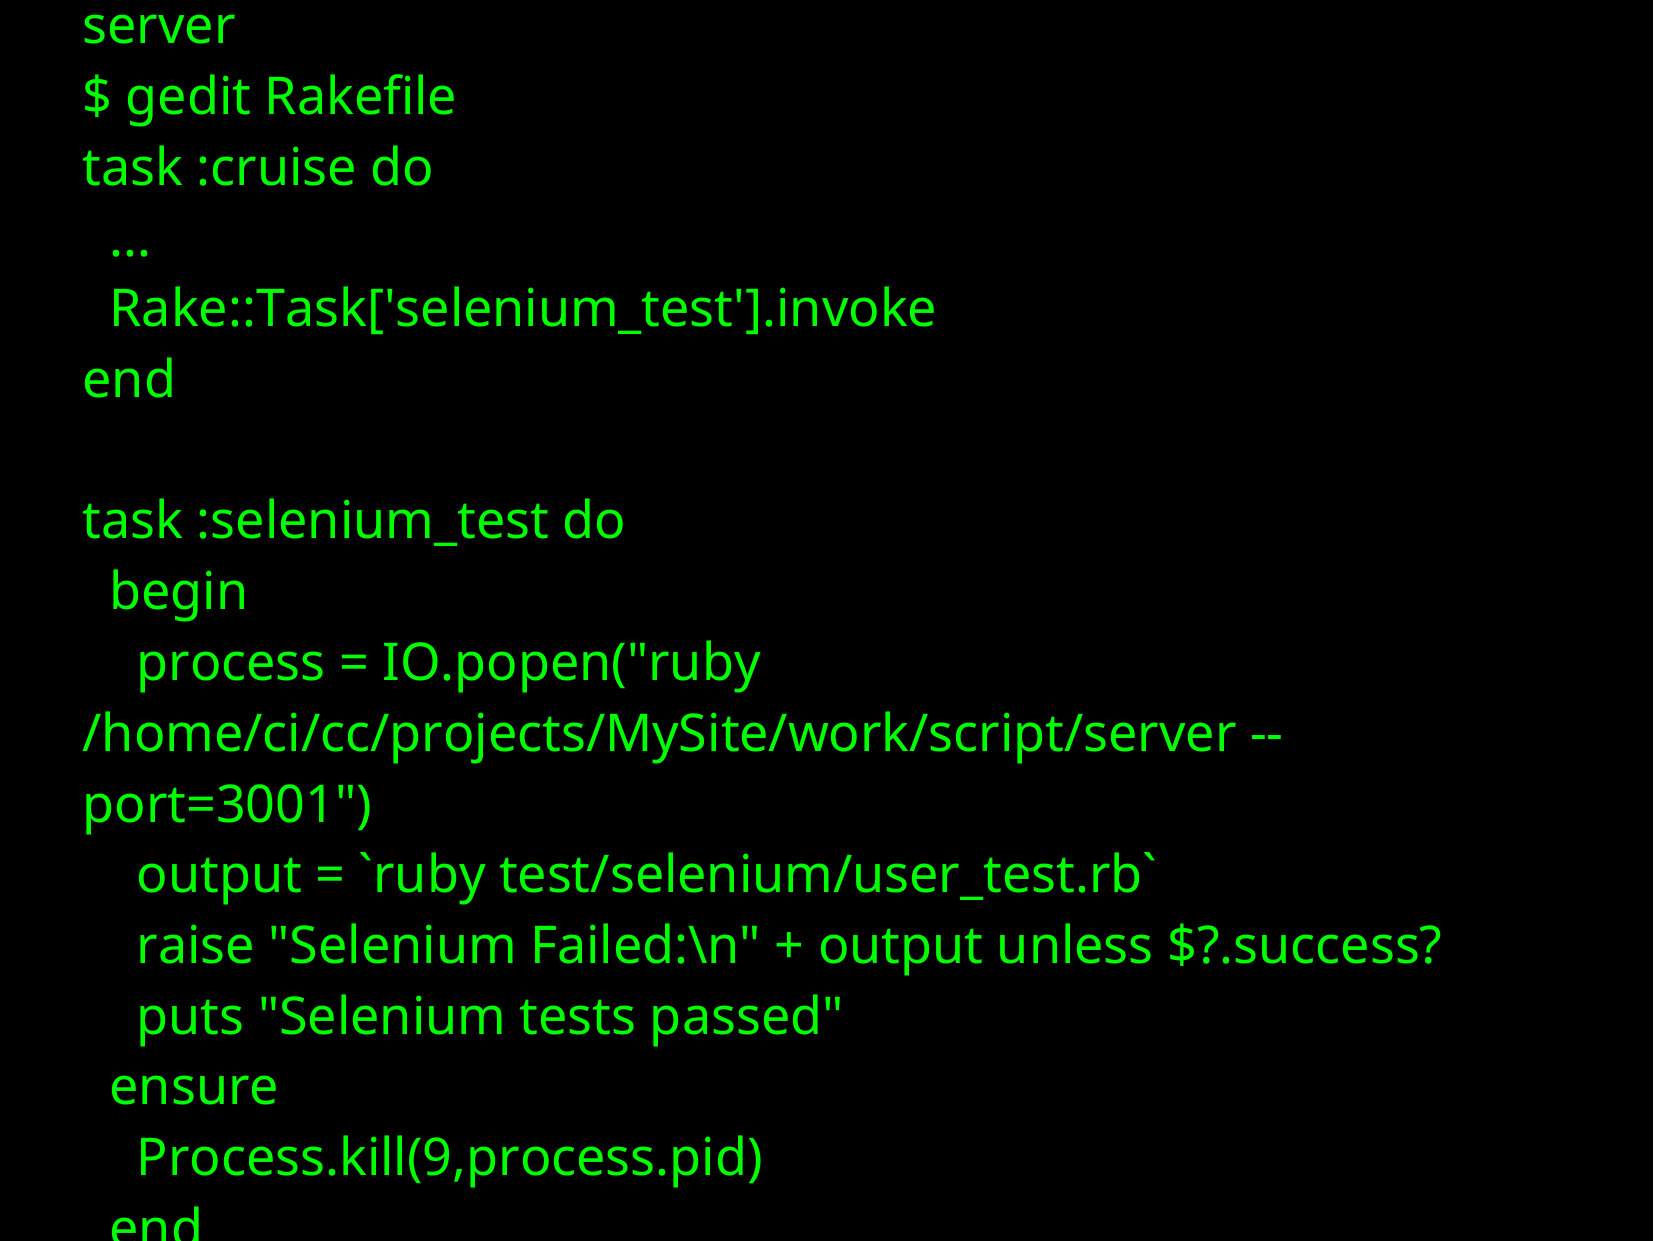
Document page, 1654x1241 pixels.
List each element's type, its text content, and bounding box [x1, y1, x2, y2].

title Create selenium_test rake task including start and stop of server $ gedit Rakefile task :cruise do ... Rake::Task['selenium_test'].invoke end task :selenium_test do begin process = IO.popen("ruby /home/ci/cc/projects/MySite/work/script/server --port=3001") output = `ruby test/selenium/user_test.rb` raise "Selenium Failed:\n" + output unless $?.success? puts "Selenium tests passed" ensure Process.kill(9,process.pid) end end [82, 49, 1571, 1201]
